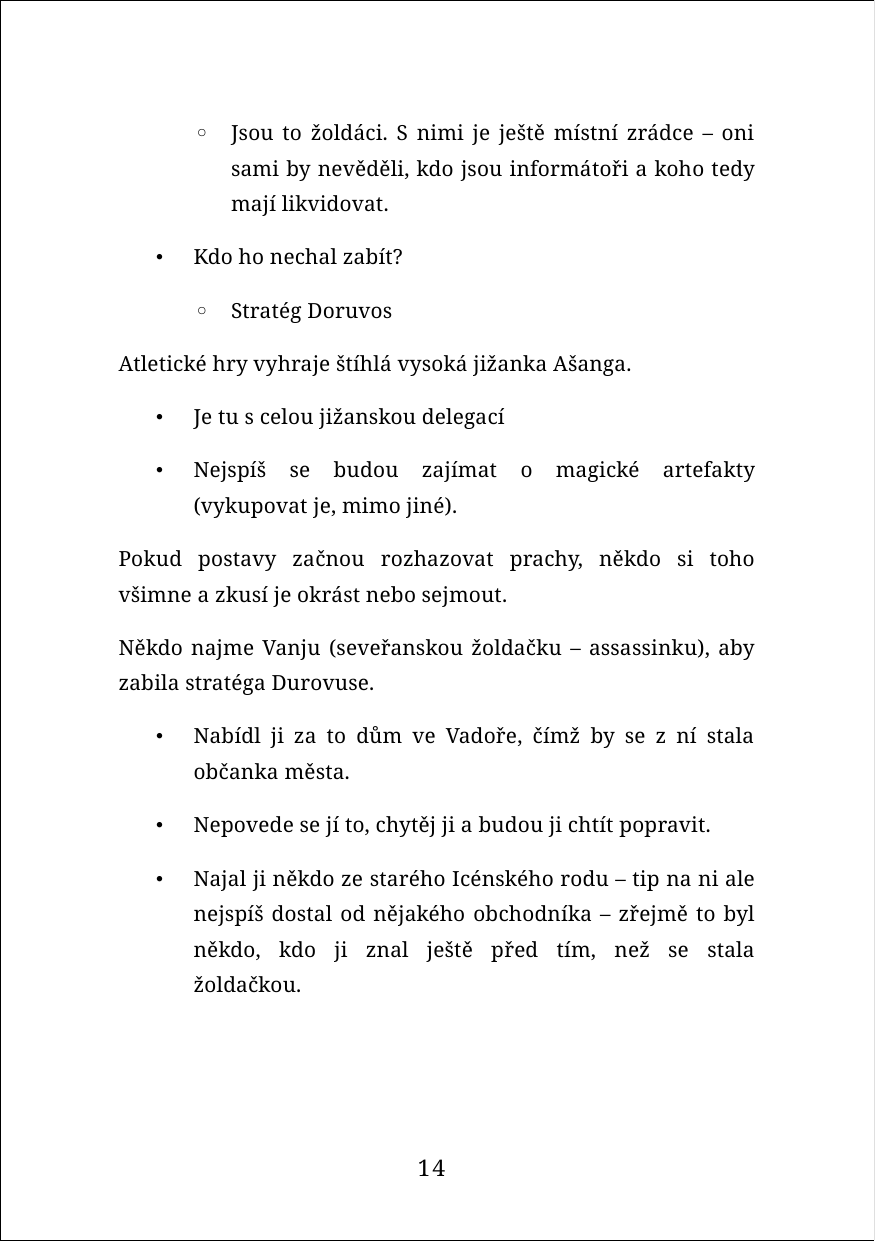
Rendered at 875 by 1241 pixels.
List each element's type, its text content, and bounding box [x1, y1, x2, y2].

text Atletické hry vyhraje štíhlá vysoká jižanka Ašanga. [118, 349, 756, 377]
list Nepovede se jí to, chytěj ji a budou ji chtít popravit. [156, 810, 756, 839]
list Najal ji někdo ze starého Icénského rodu – tip na ni ale nejspíš dostal od nějakého obchodníka – zřejmě to byl někdo, kdo ji znal ještě před tím, než se stala žoldačkou. [156, 864, 756, 999]
list Nejspíš se budou zajímat o magické artefakty (vykupovat je, mimo jiné). [156, 455, 756, 519]
text Někdo najme Vanju (seveřanskou žoldačku – assassinku), aby zabila stratéga Durovuse. [118, 633, 756, 697]
text Pokud postavy začnou rozhazovat prachy, někdo si toho všimne a zkusí je okrást nebo sejmout. [118, 544, 756, 608]
list Jsou to žoldáci. S nimi je ještě místní zrádce – oni sami by nevěděli, kdo jsou informátoři a koho tedy mají likvidovat. [193, 118, 756, 218]
list Kdo ho nechal zabít? [156, 242, 756, 271]
list Je tu s celou jižanskou delegací [156, 402, 756, 431]
list Stratég Doruvos [193, 296, 756, 324]
list Nabídl ji za to dům ve Vadoře, čímž by se z ní stala občanka města. [156, 722, 756, 786]
